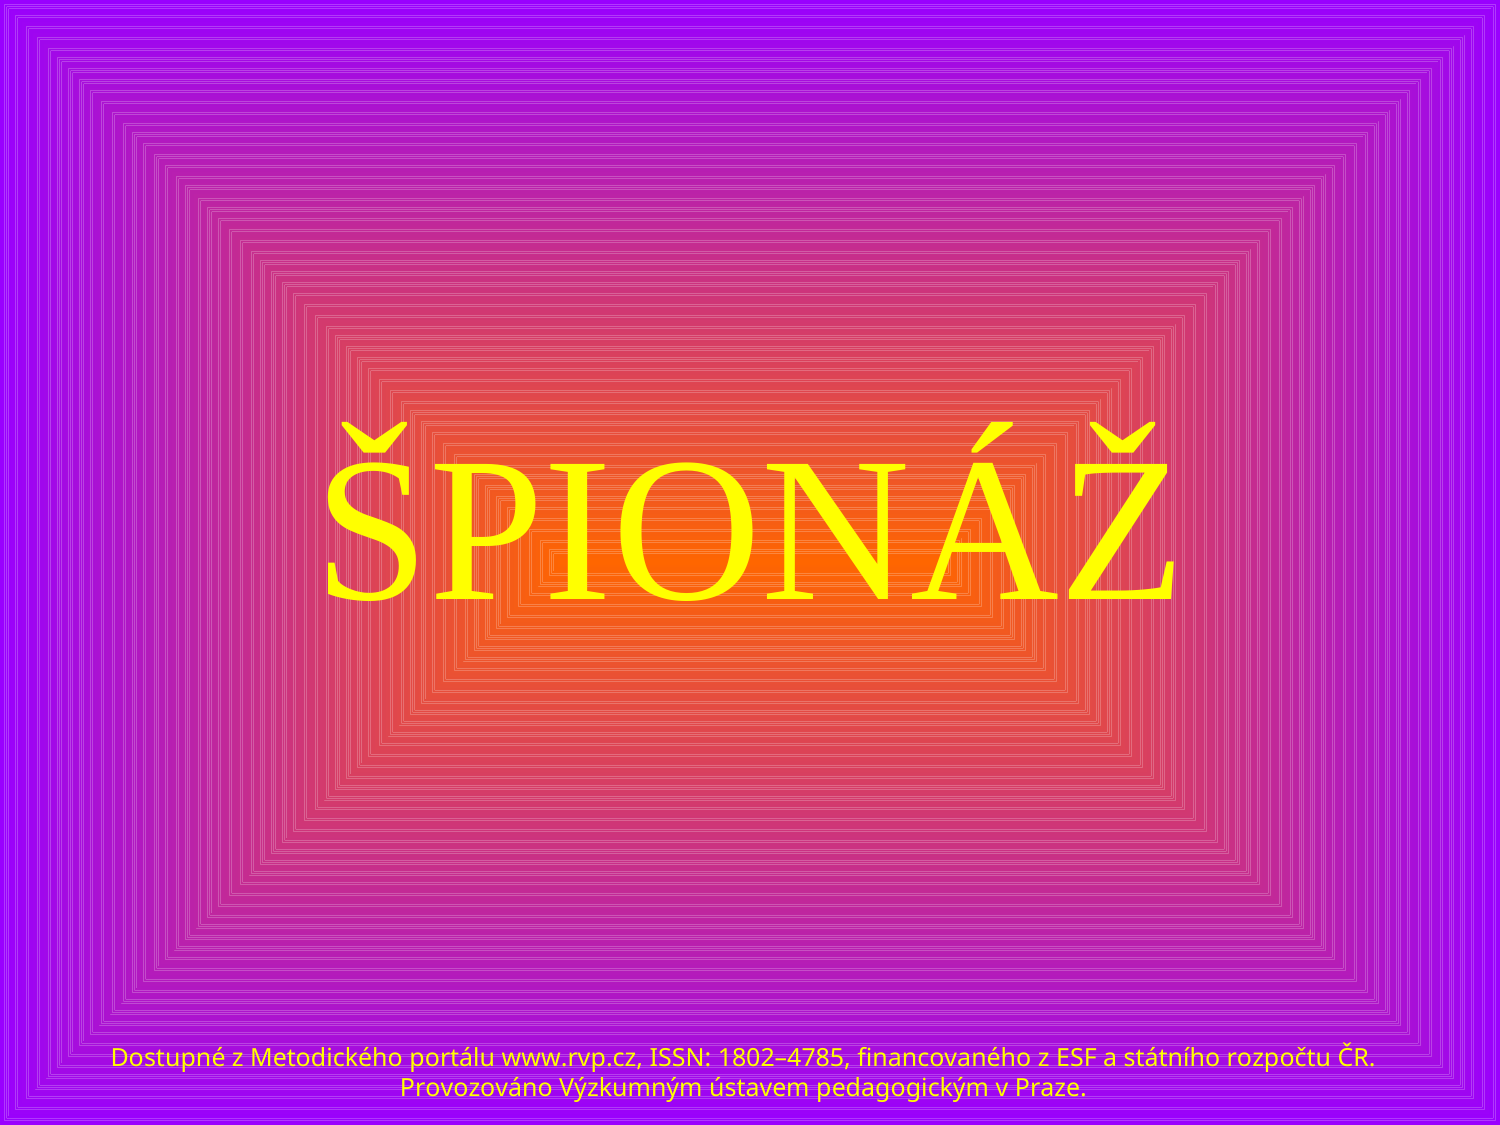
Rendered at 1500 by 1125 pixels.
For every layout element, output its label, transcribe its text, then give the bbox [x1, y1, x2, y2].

text_box ŠPIONÁŽ [0, 385, 1500, 649]
text_box Dostupné z Metodického portálu www.rvp.cz, ISSN: 1802–4785, financovaného z ESF a státního rozpočtu ČR. Provozováno Výzkumným ústavem pedagogickým v Praze. [35, 1041, 1454, 1102]
